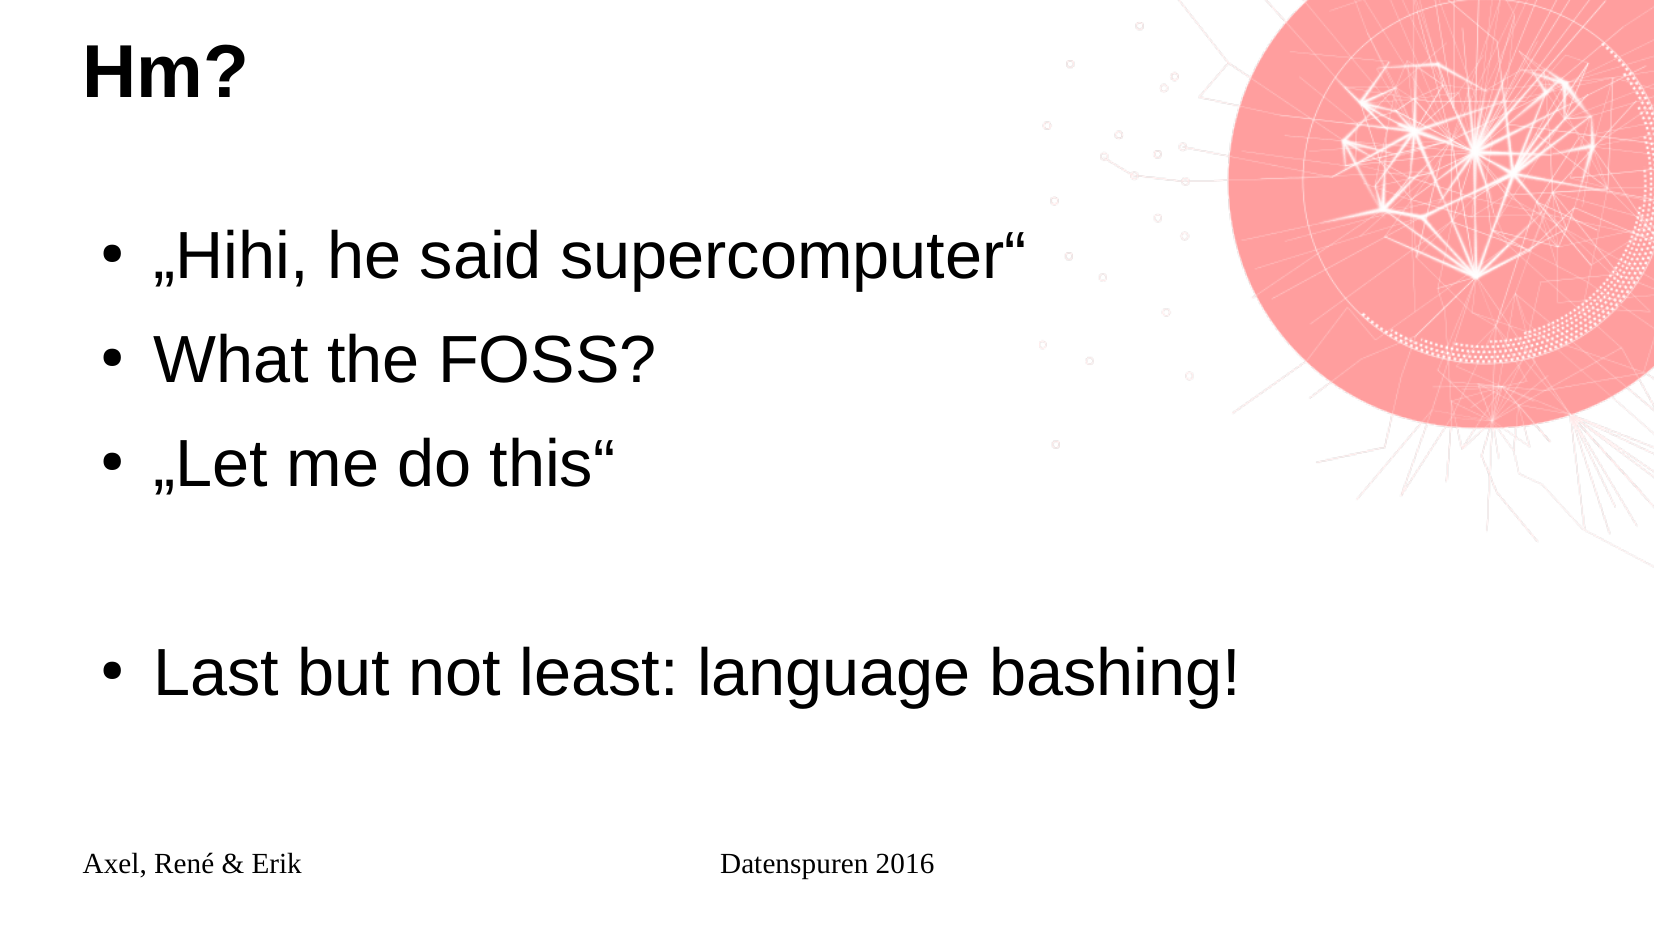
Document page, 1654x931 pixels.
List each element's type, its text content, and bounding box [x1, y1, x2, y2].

list „Hihi, he said supercomputer“ What the FOSS? „Let me do this“ Last but not least: language bashing! [82, 217, 1571, 758]
title Hm? [82, 29, 1571, 114]
